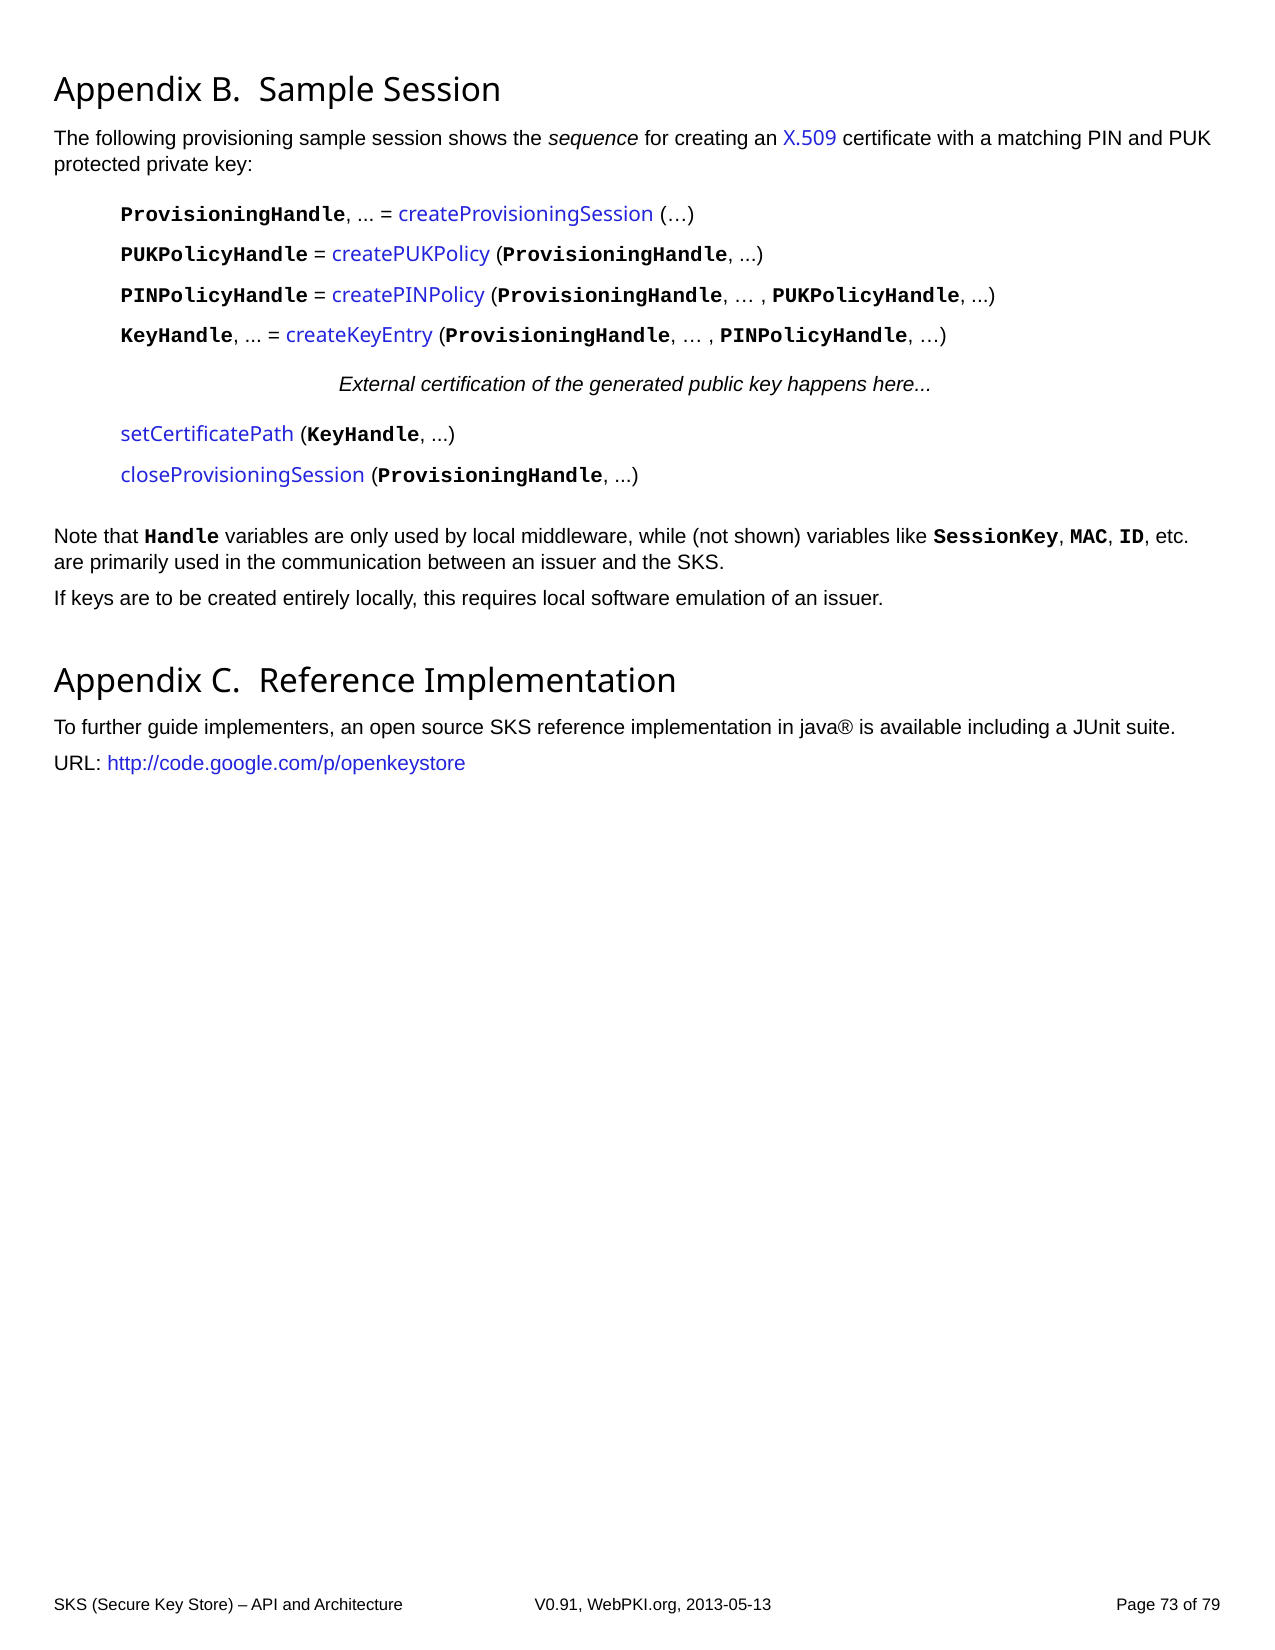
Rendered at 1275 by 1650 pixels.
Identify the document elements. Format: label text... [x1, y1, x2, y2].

subtitle Sample Session [54, 66, 1221, 111]
text To further guide implementers, an open source SKS reference implementation in java® is available including a JUnit suite. [54, 714, 1221, 738]
subtitle Reference Implementation [54, 657, 1221, 703]
text Note that Handle variables are only used by local middleware, while (not shown) variables like SessionKey, MAC, ID, etc. are primarily used in the communication between an issuer and the SKS. [54, 500, 1221, 574]
text ProvisioningHandle, ... = createProvisioningSession (…) [120, 199, 1221, 228]
text The following provisioning sample session shows the sequence for creating an X.509 certificate with a matching PIN and PUK protected private key: [54, 123, 1221, 176]
text URL: http://code.google.com/p/openkeystore [54, 750, 1221, 774]
text External certification of the generated public key happens here... [52, 372, 1221, 396]
text PINPolicyHandle = createPINPolicy (ProvisioningHandle, … , PUKPolicyHandle, ...) [120, 280, 1221, 308]
text closeProvisioningSession (ProvisioningHandle, ...) [120, 460, 1221, 488]
text KeyHandle, ... = createKeyEntry (ProvisioningHandle, … , PINPolicyHandle, …) [120, 320, 1221, 348]
text PUKPolicyHandle = createPUKPolicy (ProvisioningHandle, ...) [120, 239, 1221, 268]
text setCertificatePath (KeyHandle, ...) [120, 419, 1221, 448]
text If keys are to be created entirely locally, this requires local software emulation of an issuer. [54, 586, 1221, 610]
